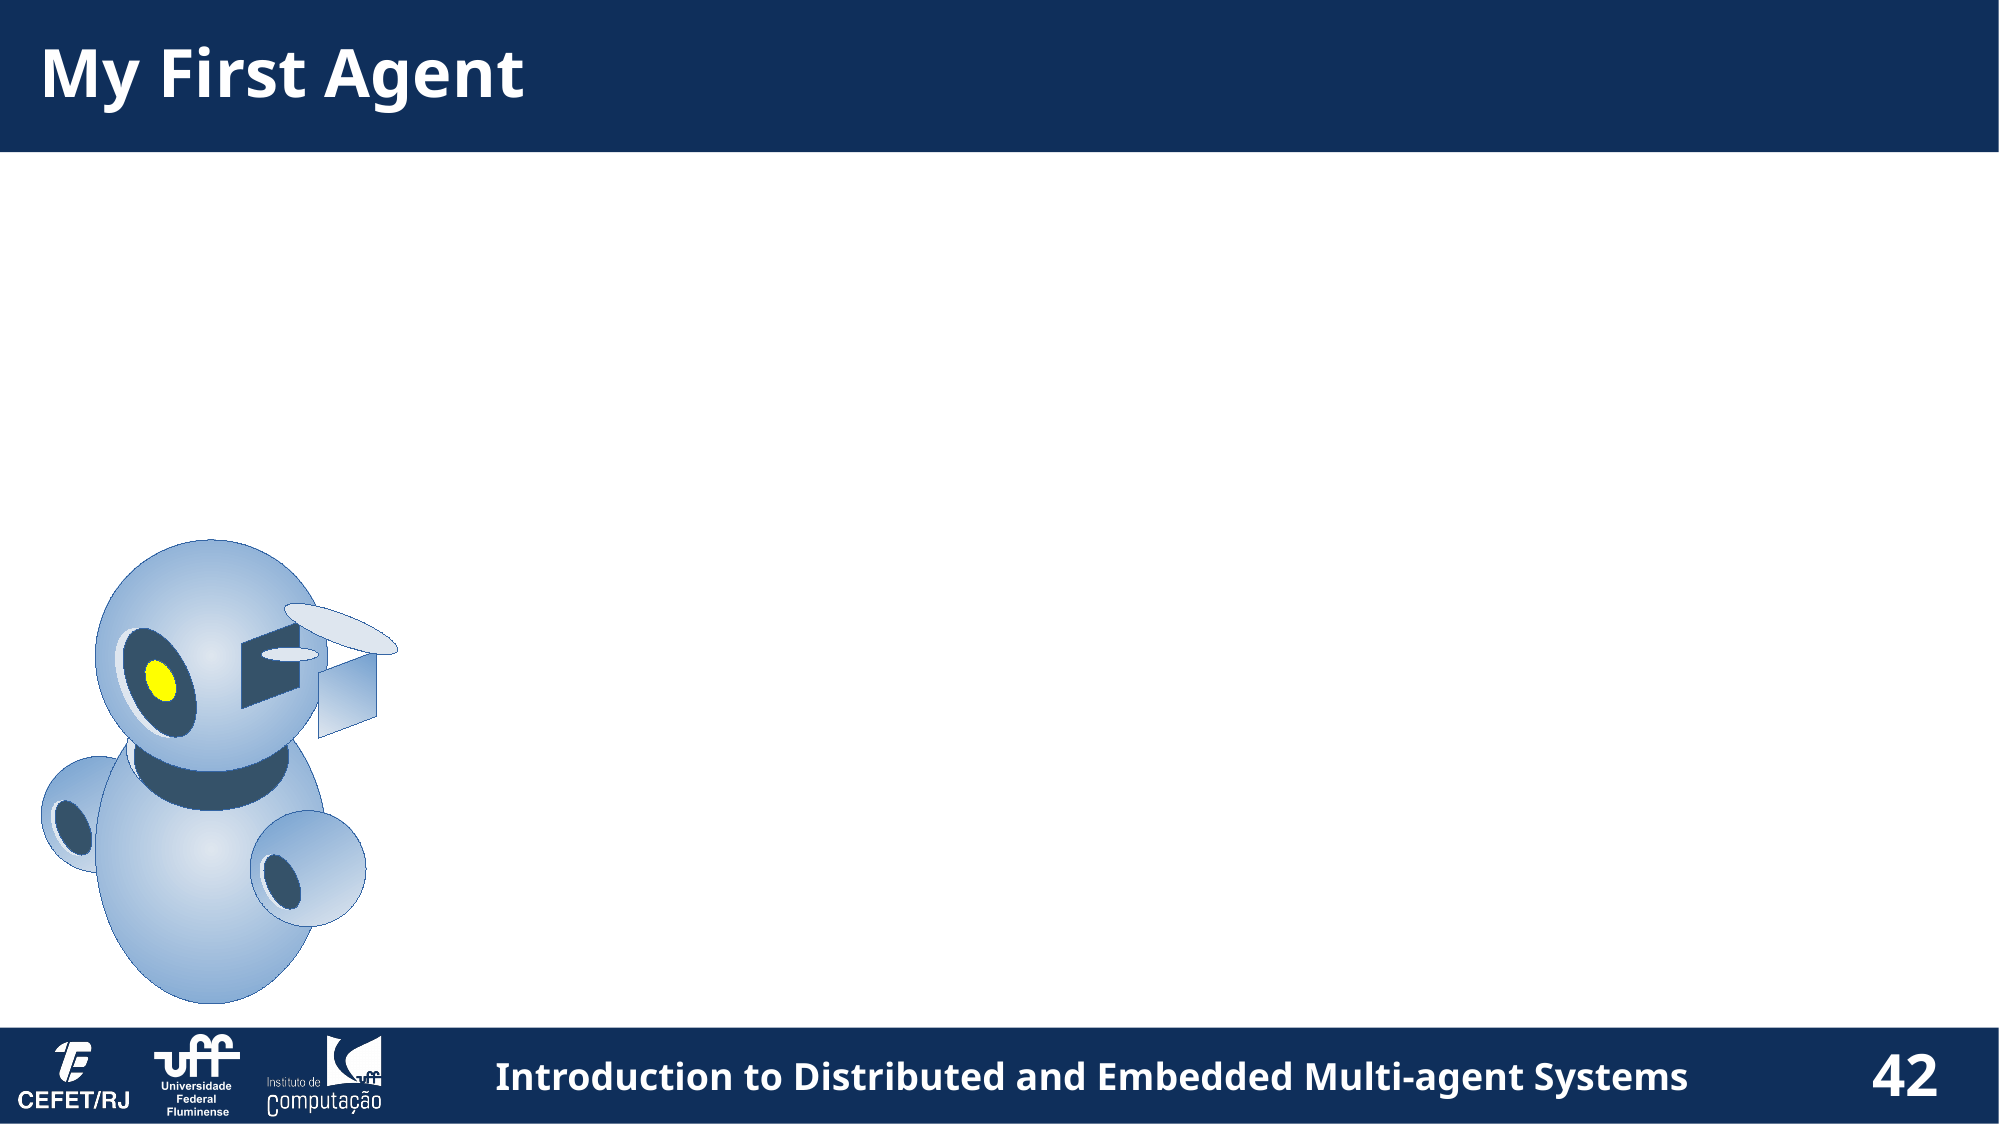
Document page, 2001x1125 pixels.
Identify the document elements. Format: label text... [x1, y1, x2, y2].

picture [153, 1033, 241, 1121]
text_box [41, 539, 398, 1004]
picture [18, 1021, 129, 1125]
text_box My First Agent [25, 23, 1999, 119]
picture [265, 1033, 383, 1117]
